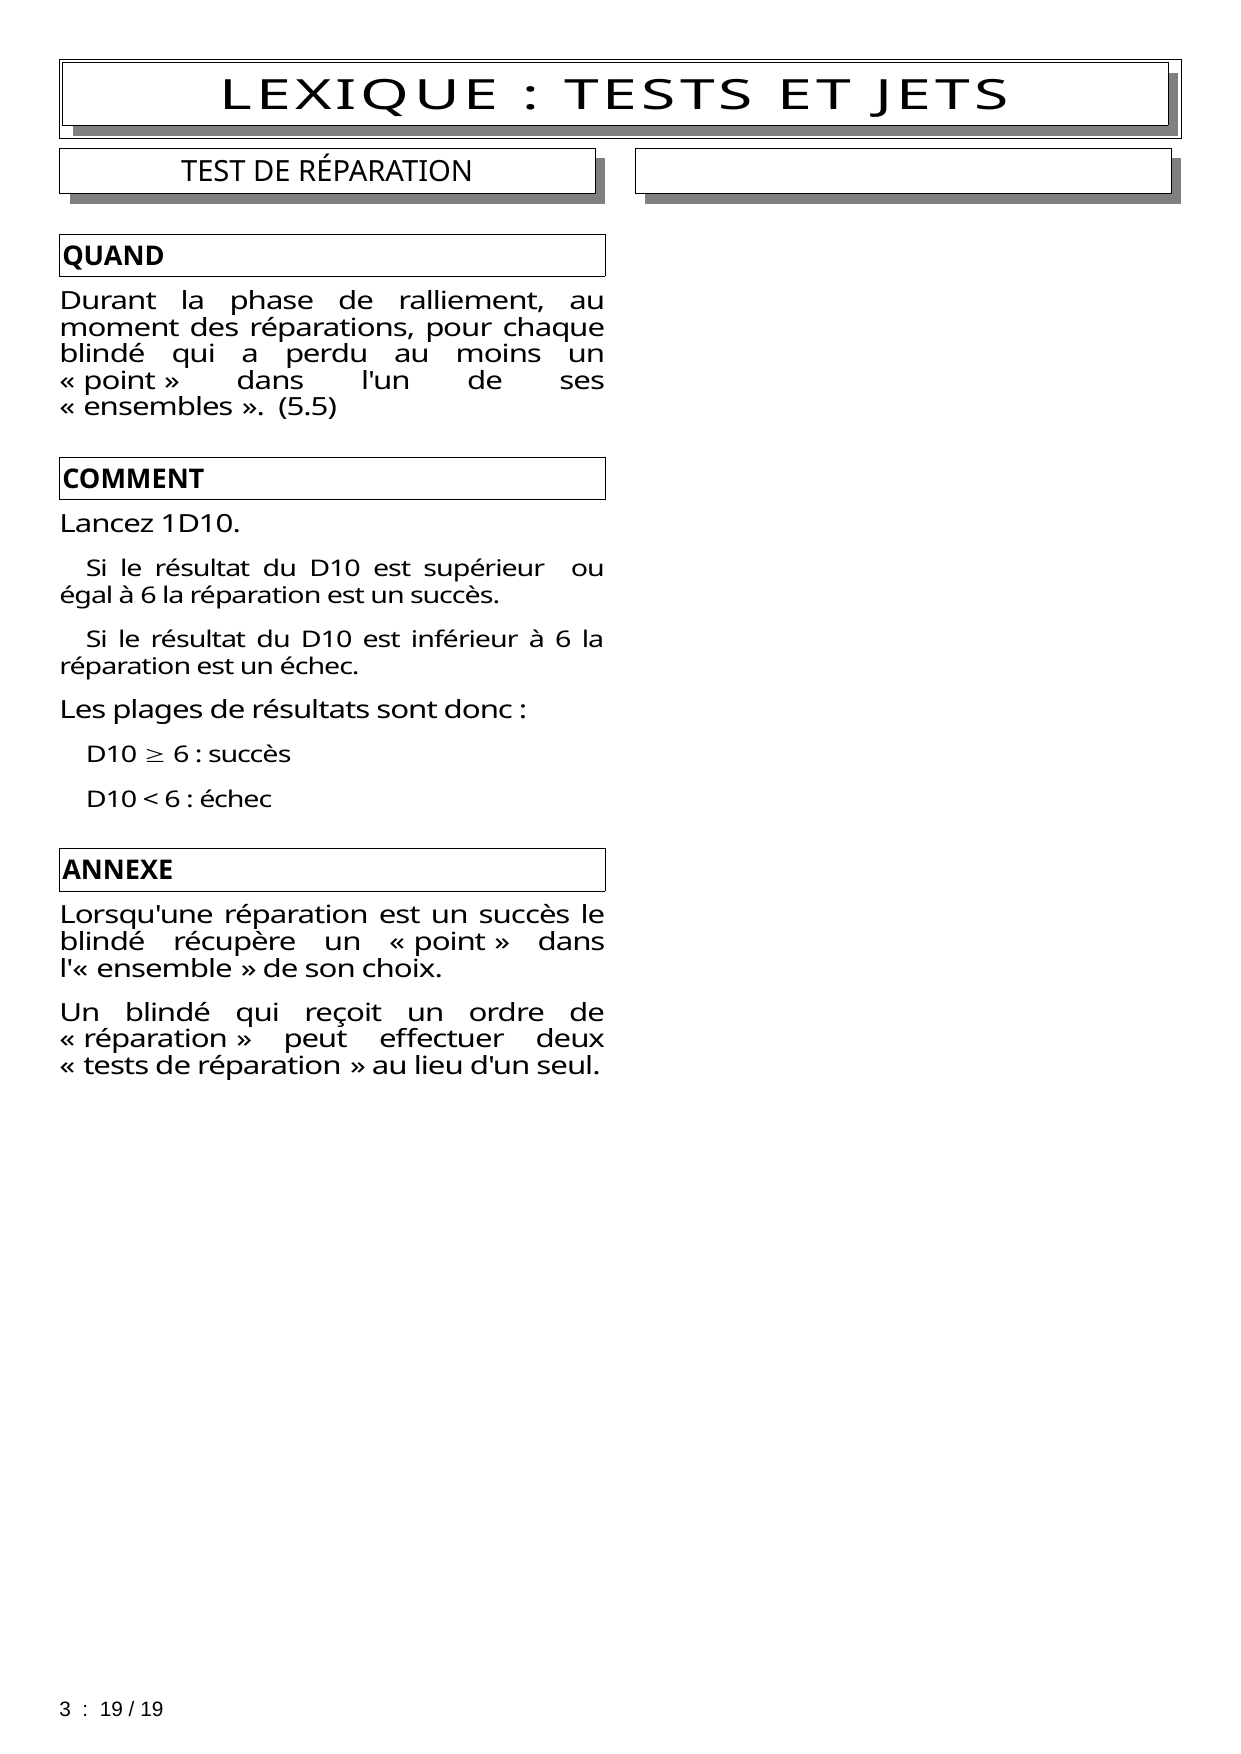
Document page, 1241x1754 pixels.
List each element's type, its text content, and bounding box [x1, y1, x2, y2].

title Test de réparation [60, 149, 595, 193]
title comment [60, 458, 605, 499]
text D10 < 6 : échec [59, 786, 605, 812]
title Annexe [60, 849, 605, 891]
text Lorsqu'une réparation est un succès le blindé récupère un « point » dans l'« ensemble » de son choix. [59, 903, 605, 982]
text Les plages de résultats sont donc : [59, 697, 605, 724]
text Si le résultat du D10 est supérieur ou égal à 6 la réparation est un succès. [59, 556, 605, 609]
text Si le résultat du D10 est inférieur à 6 la réparation est un échec. [59, 626, 605, 679]
text D10  6 : succès [59, 742, 605, 768]
text Durant la phase de ralliement, au moment des réparations, pour chaque blindé qui a perdu au moins un « point » dans l'un de ses « ensembles ». (5.5) [59, 288, 605, 421]
text Un blindé qui reçoit un ordre de « réparation » peut effectuer deux « tests de réparation » au lieu d'un seul. [59, 1000, 605, 1080]
title Quand [60, 235, 605, 276]
text Lancez 1D10. [59, 511, 605, 538]
